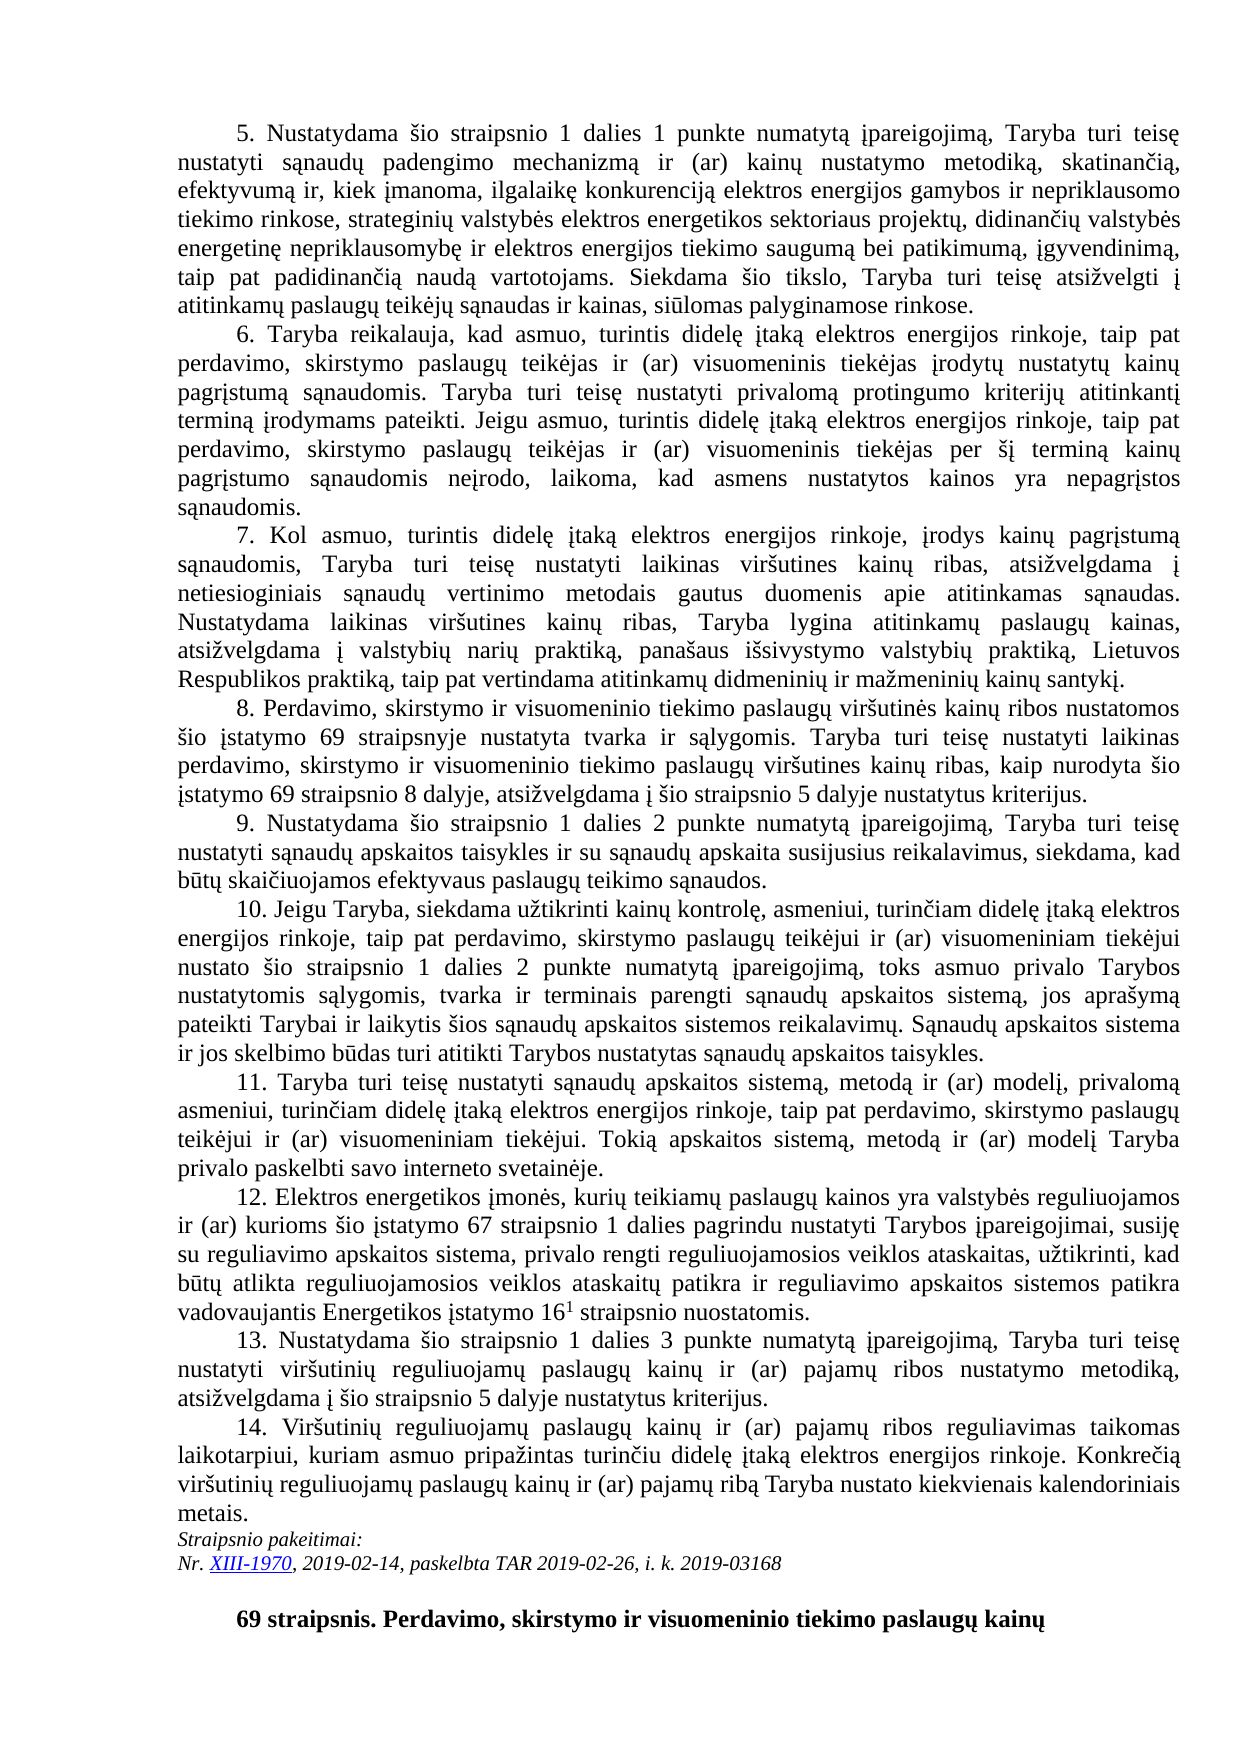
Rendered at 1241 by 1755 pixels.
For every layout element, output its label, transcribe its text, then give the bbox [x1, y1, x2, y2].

text Straipsnio pakeitimai: [177, 1527, 1181, 1551]
text 69 straipsnis. Perdavimo, skirstymo ir visuomeninio tiekimo paslaugų kainų [236, 1604, 1181, 1632]
text 11. Taryba turi teisę nustatyti sąnaudų apskaitos sistemą, metodą ir (ar) modelį, privalomą asmeniui, turinčiam didelę įtaką elektros energijos rinkoje, taip pat perdavimo, skirstymo paslaugų teikėjui ir (ar) visuomeniniam tiekėjui. Tokią apskaitos sistemą, metodą ir (ar) modelį Taryba privalo paskelbti savo interneto svetainėje. [177, 1067, 1181, 1182]
text 5. Nustatydama šio straipsnio 1 dalies 1 punkte numatytą įpareigojimą, Taryba turi teisę nustatyti sąnaudų padengimo mechanizmą ir (ar) kainų nustatymo metodiką, skatinančią, efektyvumą ir, kiek įmanoma, ilgalaikę konkurenciją elektros energijos gamybos ir nepriklausomo tiekimo rinkose, strateginių valstybės elektros energetikos sektoriaus projektų, didinančių valstybės energetinę nepriklausomybę ir elektros energijos tiekimo saugumą bei patikimumą, įgyvendinimą, taip pat padidinančią naudą vartotojams. Siekdama šio tikslo, Taryba turi teisę atsižvelgti į atitinkamų paslaugų teikėjų sąnaudas ir kainas, siūlomas palyginamose rinkose. [177, 118, 1181, 319]
text 10. Jeigu Taryba, siekdama užtikrinti kainų kontrolę, asmeniui, turinčiam didelę įtaką elektros energijos rinkoje, taip pat perdavimo, skirstymo paslaugų teikėjui ir (ar) visuomeniniam tiekėjui nustato šio straipsnio 1 dalies 2 punkte numatytą įpareigojimą, toks asmuo privalo Tarybos nustatytomis sąlygomis, tvarka ir terminais parengti sąnaudų apskaitos sistemą, jos aprašymą pateikti Tarybai ir laikytis šios sąnaudų apskaitos sistemos reikalavimų. Sąnaudų apskaitos sistema ir jos skelbimo būdas turi atitikti Tarybos nustatytas sąnaudų apskaitos taisykles. [177, 894, 1181, 1067]
text 13. Nustatydama šio straipsnio 1 dalies 3 punkte numatytą įpareigojimą, Taryba turi teisę nustatyti viršutinių reguliuojamų paslaugų kainų ir (ar) pajamų ribos nustatymo metodiką, atsižvelgdama į šio straipsnio 5 dalyje nustatytus kriterijus. [177, 1326, 1181, 1412]
text 9. Nustatydama šio straipsnio 1 dalies 2 punkte numatytą įpareigojimą, Taryba turi teisę nustatyti sąnaudų apskaitos taisykles ir su sąnaudų apskaita susijusius reikalavimus, siekdama, kad būtų skaičiuojamos efektyvaus paslaugų teikimo sąnaudos. [177, 808, 1181, 894]
text 14. Viršutinių reguliuojamų paslaugų kainų ir (ar) pajamų ribos reguliavimas taikomas laikotarpiui, kuriam asmuo pripažintas turinčiu didelę įtaką elektros energijos rinkoje. Konkrečią viršutinių reguliuojamų paslaugų kainų ir (ar) pajamų ribą Taryba nustato kiekvienais kalendoriniais metais. [177, 1412, 1181, 1527]
text 6. Taryba reikalauja, kad asmuo, turintis didelę įtaką elektros energijos rinkoje, taip pat perdavimo, skirstymo paslaugų teikėjas ir (ar) visuomeninis tiekėjas įrodytų nustatytų kainų pagrįstumą sąnaudomis. Taryba turi teisę nustatyti privalomą protingumo kriterijų atitinkantį terminą įrodymams pateikti. Jeigu asmuo, turintis didelę įtaką elektros energijos rinkoje, taip pat perdavimo, skirstymo paslaugų teikėjas ir (ar) visuomeninis tiekėjas per šį terminą kainų pagrįstumo sąnaudomis neįrodo, laikoma, kad asmens nustatytos kainos yra nepagrįstos sąnaudomis. [177, 319, 1181, 521]
text 12. Elektros energetikos įmonės, kurių teikiamų paslaugų kainos yra valstybės reguliuojamos ir (ar) kurioms šio įstatymo 67 straipsnio 1 dalies pagrindu nustatyti Tarybos įpareigojimai, susiję su reguliavimo apskaitos sistema, privalo rengti reguliuojamosios veiklos ataskaitas, užtikrinti, kad būtų atlikta reguliuojamosios veiklos ataskaitų patikra ir reguliavimo apskaitos sistemos patikra vadovaujantis Energetikos įstatymo 161 straipsnio nuostatomis. [177, 1182, 1181, 1326]
text 8. Perdavimo, skirstymo ir visuomeninio tiekimo paslaugų viršutinės kainų ribos nustatomos šio įstatymo 69 straipsnyje nustatyta tvarka ir sąlygomis. Taryba turi teisę nustatyti laikinas perdavimo, skirstymo ir visuomeninio tiekimo paslaugų viršutines kainų ribas, kaip nurodyta šio įstatymo 69 straipsnio 8 dalyje, atsižvelgdama į šio straipsnio 5 dalyje nustatytus kriterijus. [177, 693, 1181, 808]
text 7. Kol asmuo, turintis didelę įtaką elektros energijos rinkoje, įrodys kainų pagrįstumą sąnaudomis, Taryba turi teisę nustatyti laikinas viršutines kainų ribas, atsižvelgdama į netiesioginiais sąnaudų vertinimo metodais gautus duomenis apie atitinkamas sąnaudas. Nustatydama laikinas viršutines kainų ribas, Taryba lygina atitinkamų paslaugų kainas, atsižvelgdama į valstybių narių praktiką, panašaus išsivystymo valstybių praktiką, Lietuvos Respublikos praktiką, taip pat vertindama atitinkamų didmeninių ir mažmeninių kainų santykį. [177, 521, 1181, 693]
text Nr. XIII-1970, 2019-02-14, paskelbta TAR 2019-02-26, i. k. 2019-03168 [177, 1551, 1181, 1575]
